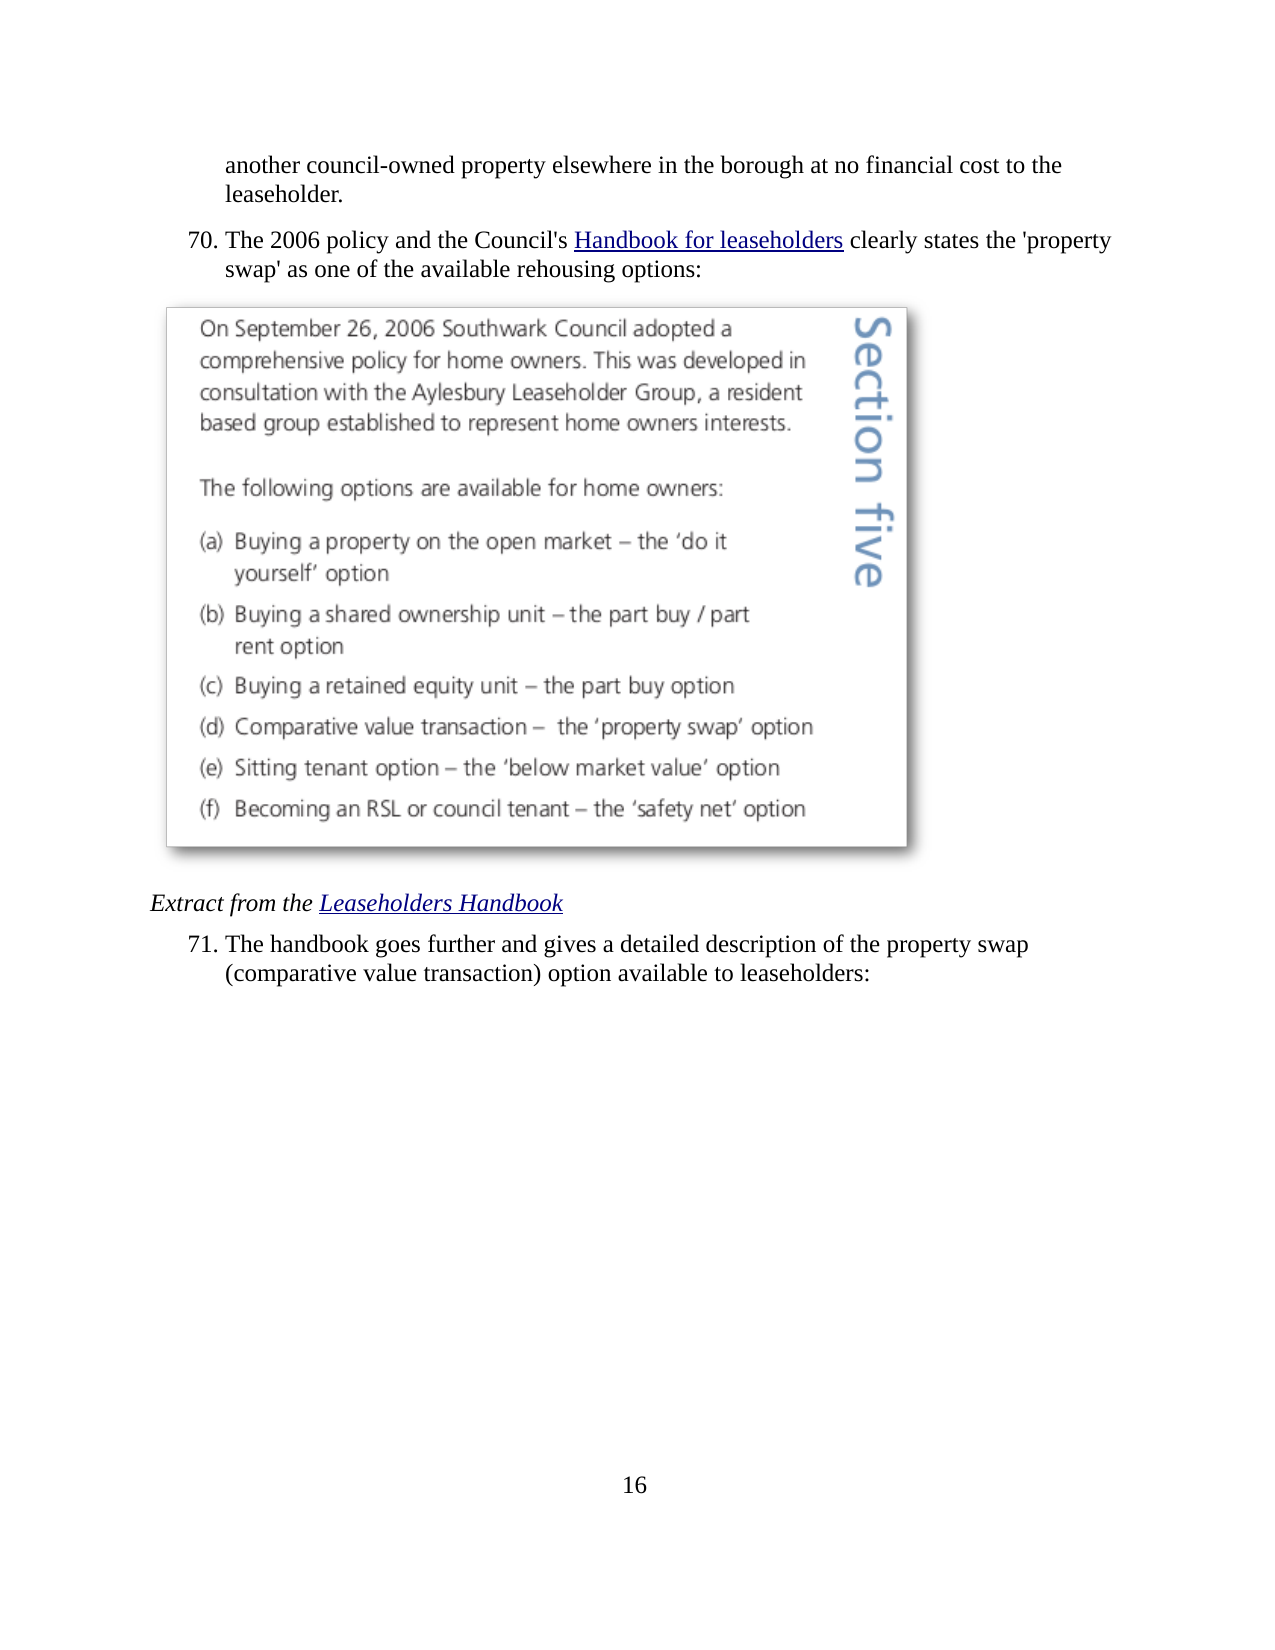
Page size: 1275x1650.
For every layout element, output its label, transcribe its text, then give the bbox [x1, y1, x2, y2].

list The handbook goes further and gives a detailed description of the property swap (comparative value transaction) option available to leaseholders: [187, 929, 1125, 986]
list The 2006 policy and the Council's Handbook for leaseholders clearly states the 'property swap' as one of the available rehousing options: [187, 225, 1125, 283]
picture [150, 291, 936, 876]
text Extract from the Leaseholders Handbook [150, 888, 1125, 916]
list another council-owned property elsewhere in the borough at no financial cost to the leaseholder. [187, 150, 1125, 207]
